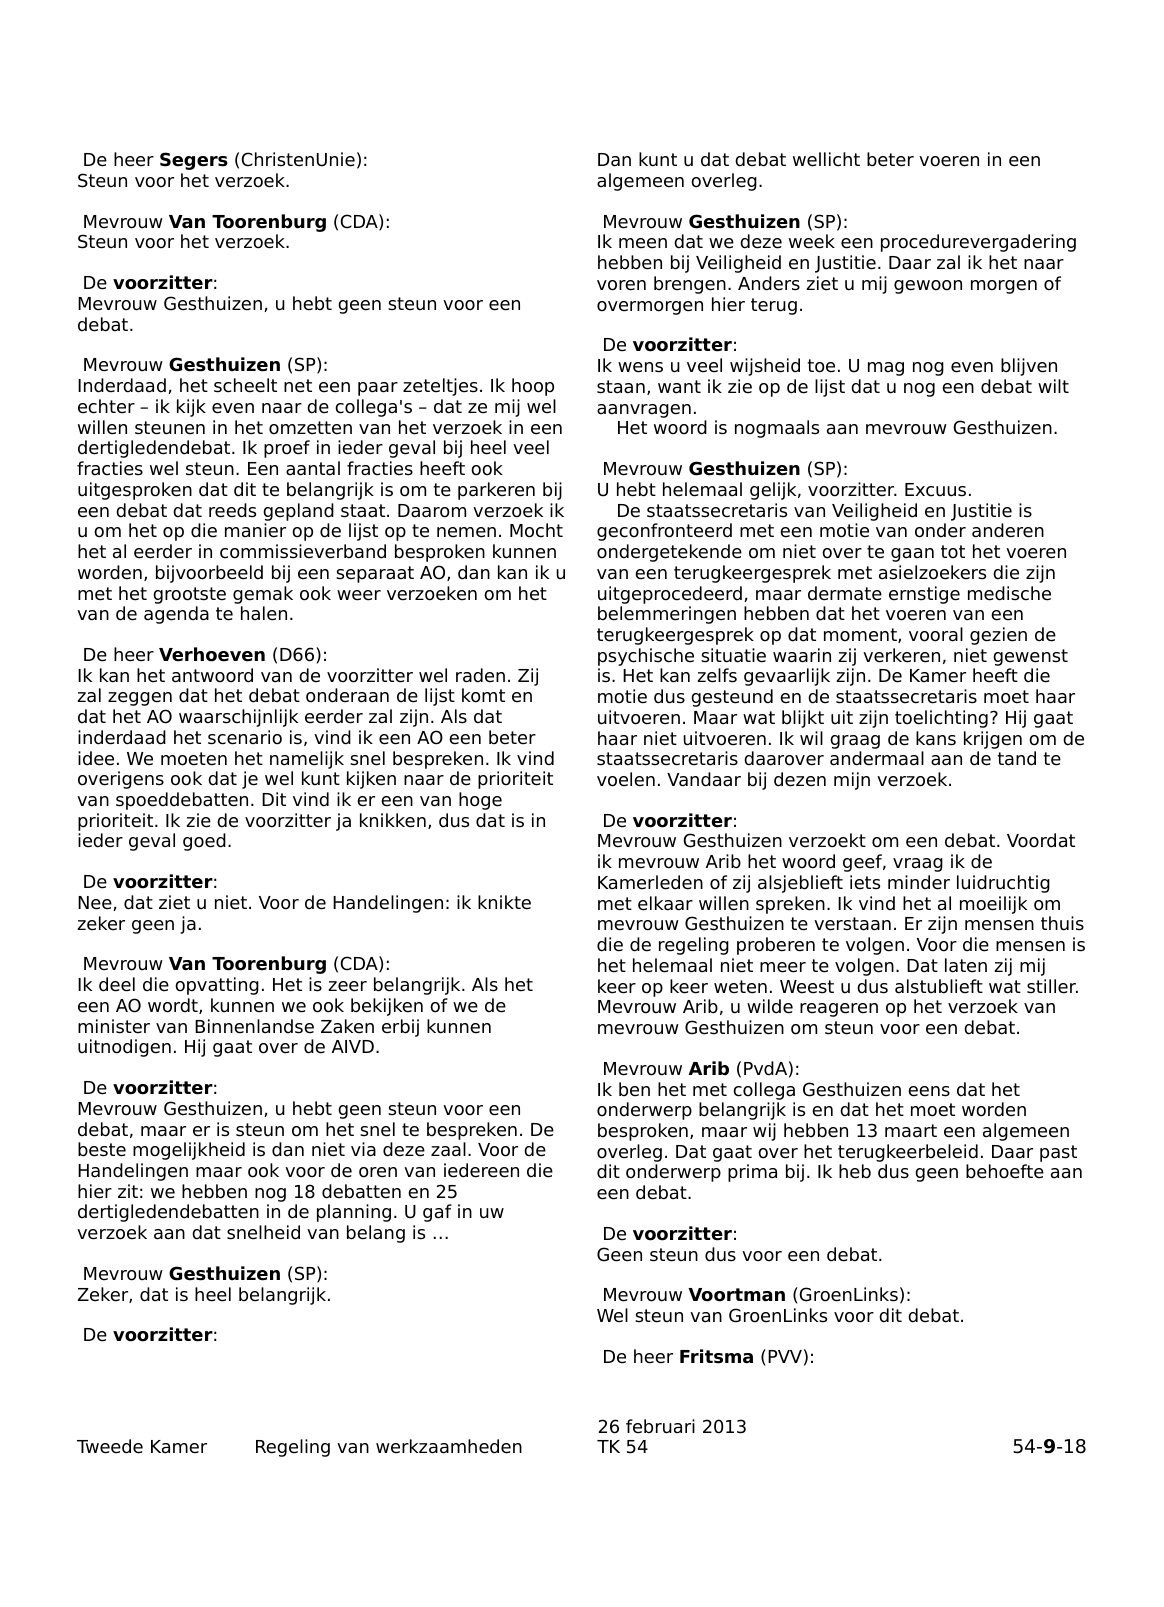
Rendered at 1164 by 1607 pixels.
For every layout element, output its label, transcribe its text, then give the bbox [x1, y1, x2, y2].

text Mevrouw Gesthuizen, u hebt geen steun voor een debat, maar er is steun om het snel te bespreken. De beste mogelijkheid is dan niet via deze zaal. Voor de Handelingen maar ook voor de oren van iedereen die hier zit: we hebben nog 18 debatten en 25 dertigledendebatten in de planning. U gaf in uw verzoek aan dat snelheid van belang is … [77, 1099, 567, 1244]
text Steun voor het verzoek. [77, 171, 567, 192]
text Zeker, dat is heel belangrijk. [77, 1284, 567, 1305]
text Mevrouw Gesthuizen (SP): [596, 212, 1087, 232]
text U hebt helemaal gelijk, voorzitter. Excuus. [596, 480, 1087, 500]
text Mevrouw Van Toorenburg (CDA): [77, 954, 567, 975]
text De voorzitter: [77, 1078, 567, 1099]
text Wel steun van GroenLinks voor dit debat. [596, 1306, 1087, 1327]
text Ik meen dat we deze week een procedurevergadering hebben bij Veiligheid en Justitie. Daar zal ik het naar voren brengen. Anders ziet u mij gewoon morgen of overmorgen hier terug. [596, 232, 1087, 315]
text Mevrouw Gesthuizen (SP): [77, 1264, 567, 1284]
text Het woord is nogmaals aan mevrouw Gesthuizen. [596, 418, 1087, 439]
text Mevrouw Gesthuizen (SP): [77, 355, 567, 376]
text Ik kan het antwoord van de voorzitter wel raden. Zij zal zeggen dat het debat onderaan de lijst komt en dat het AO waarschijnlijk eerder zal zijn. Als dat inderdaad het scenario is, vind ik een AO een beter idee. We moeten het namelijk snel bespreken. Ik vind overigens ook dat je wel kunt kijken naar de prioriteit van spoeddebatten. Dit vind ik er een van hoge prioriteit. Ik zie de voorzitter ja knikken, dus dat is in ieder geval goed. [77, 666, 567, 852]
text De voorzitter: [596, 811, 1087, 831]
text Mevrouw Van Toorenburg (CDA): [77, 212, 567, 232]
text De staatssecretaris van Veiligheid en Justitie is geconfronteerd met een motie van onder anderen ondergetekende om niet over te gaan tot het voeren van een terugkeergesprek met asielzoekers die zijn uitgeprocedeerd, maar dermate ernstige medische belemmeringen hebben dat het voeren van een terugkeergesprek op dat moment, vooral gezien de psychische situatie waarin zij verkeren, niet gewenst is. Het kan zelfs gevaarlijk zijn. De Kamer heeft die motie dus gesteund en de staatssecretaris moet haar uitvoeren. Maar wat blijkt uit zijn toelichting? Hij gaat haar niet uitvoeren. Ik wil graag de kans krijgen om de staatssecretaris daarover andermaal aan de tand te voelen. Vandaar bij dezen mijn verzoek. [596, 500, 1087, 791]
text Mevrouw Arib (PvdA): [596, 1059, 1087, 1079]
text Geen steun dus voor een debat. [596, 1244, 1087, 1265]
text De voorzitter: [596, 335, 1087, 356]
text Ik deel die opvatting. Het is zeer belangrijk. Als het een AO wordt, kunnen we ook bekijken of we de minister van Binnenlandse Zaken erbij kunnen uitnodigen. Hij gaat over de AIVD. [77, 975, 567, 1058]
text De voorzitter: [596, 1224, 1087, 1244]
text Mevrouw Gesthuizen, u hebt geen steun voor een debat. [77, 294, 567, 335]
text De heer Fritsma (PVV): [596, 1347, 1087, 1367]
text Mevrouw Gesthuizen verzoekt om een debat. Voordat ik mevrouw Arib het woord geef, vraag ik de Kamerleden of zij alsjeblieft iets minder luidruchtig met elkaar willen spreken. Ik vind het al moeilijk om mevrouw Gesthuizen te verstaan. Er zijn mensen thuis die de regeling proberen te volgen. Voor die mensen is het helemaal niet meer te volgen. Dat laten zij mij keer op keer weten. Weest u dus alstublieft wat stiller. Mevrouw Arib, u wilde reageren op het verzoek van mevrouw Gesthuizen om steun voor een debat. [596, 831, 1087, 1039]
text Mevrouw Gesthuizen (SP): [596, 459, 1087, 480]
text De voorzitter: [77, 273, 567, 294]
text Ik wens u veel wijsheid toe. U mag nog even blijven staan, want ik zie op de lijst dat u nog een debat wilt aanvragen. [596, 356, 1087, 418]
text Mevrouw Voortman (GroenLinks): [596, 1285, 1087, 1306]
text Nee, dat ziet u niet. Voor de Handelingen: ik knikte zeker geen ja. [77, 893, 567, 934]
text De heer Verhoeven (D66): [77, 645, 567, 666]
text De heer Segers (ChristenUnie): [77, 150, 567, 171]
text De voorzitter: [77, 1325, 567, 1346]
text De voorzitter: [77, 872, 567, 893]
text Ik ben het met collega Gesthuizen eens dat het onderwerp belangrijk is en dat het moet worden besproken, maar wij hebben 13 maart een algemeen overleg. Dat gaat over het terugkeerbeleid. Daar past dit onderwerp prima bij. Ik heb dus geen behoefte aan een debat. [596, 1079, 1087, 1204]
text Steun voor het verzoek. [77, 232, 567, 253]
text Dan kunt u dat debat wellicht beter voeren in een algemeen overleg. [596, 150, 1087, 192]
text Inderdaad, het scheelt net een paar zeteltjes. Ik hoop echter – ik kijk even naar de collega's – dat ze mij wel willen steunen in het omzetten van het verzoek in een dertigledendebat. Ik proef in ieder geval bij heel veel fracties wel steun. Een aantal fracties heeft ook uitgesproken dat dit te belangrijk is om te parkeren bij een debat dat reeds gepland staat. Daarom verzoek ik u om het op die manier op de lijst op te nemen. Mocht het al eerder in commissieverband besproken kunnen worden, bijvoorbeeld bij een separaat AO, dan kan ik u met het grootste gemak ook weer verzoeken om het van de agenda te halen. [77, 376, 567, 625]
